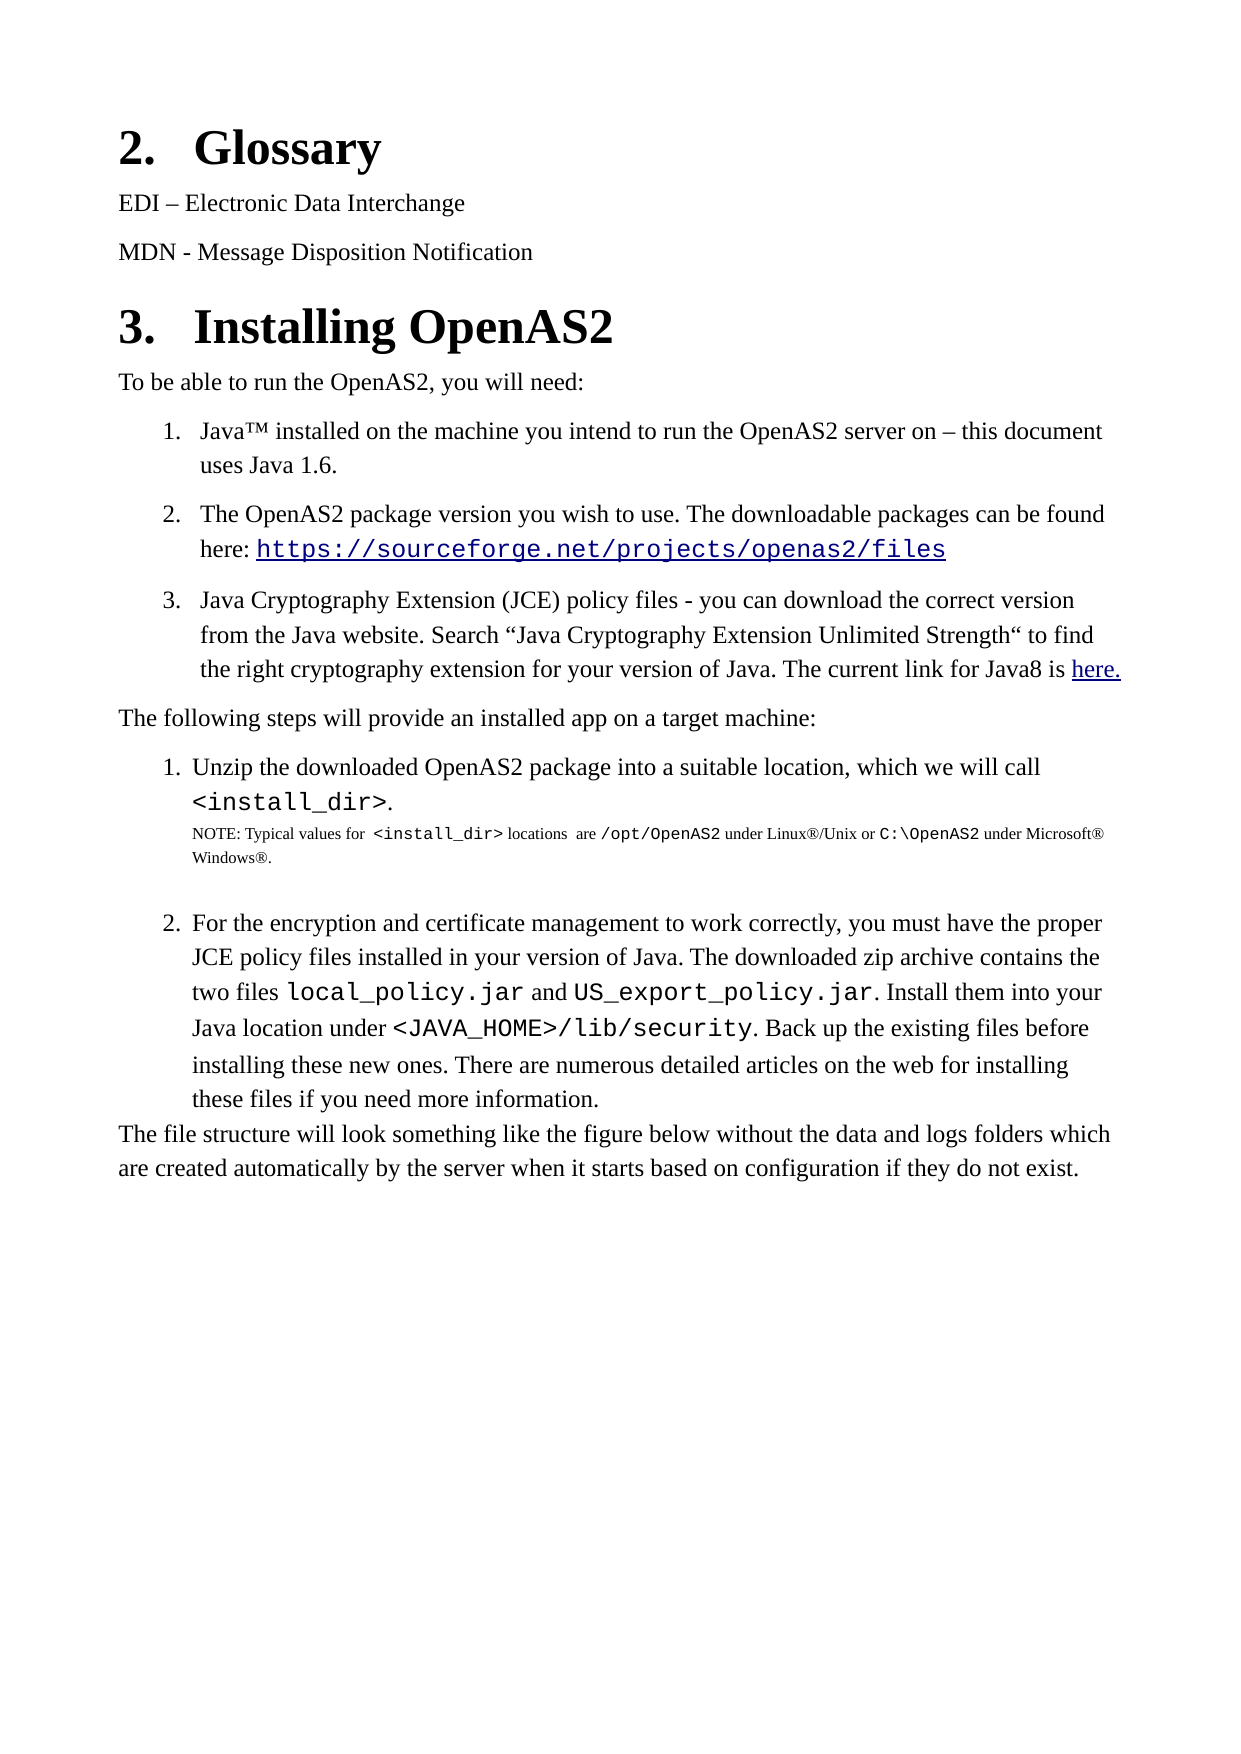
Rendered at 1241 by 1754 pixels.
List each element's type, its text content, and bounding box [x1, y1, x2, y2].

list For the encryption and certificate management to work correctly, you must have the proper JCE policy files installed in your version of Java. The downloaded zip archive contains the two files local_policy.jar and US_export_policy.jar. Install them into your Java location under <JAVA_HOME>/lib/security. Back up the existing files before installing these new ones. There are numerous detailed articles on the web for installing these files if you need more information. [162, 908, 1122, 1113]
text The following steps will provide an installed app on a target machine: [118, 703, 1122, 732]
text EDI – Electronic Data Interchange [118, 188, 1122, 217]
subtitle Glossary [118, 118, 1122, 176]
list Java™ installed on the machine you intend to run the OpenAS2 server on – this document uses Java 1.6. [162, 416, 1122, 479]
list Unzip the downloaded OpenAS2 package into a suitable location, which we will call <install_dir>. [162, 752, 1122, 818]
list NOTE: Typical values for <install_dir> locations are /opt/OpenAS2 under Linux®/Unix or C:\OpenAS2 under Microsoft® Windows®. [162, 824, 1122, 902]
list The OpenAS2 package version you wish to use. The downloadable packages can be found here: https://sourceforge.net/projects/openas2/files [162, 499, 1122, 564]
text To be able to run the OpenAS2, you will need: [118, 367, 1122, 395]
text The file structure will look something like the figure below without the data and logs folders which are created automatically by the server when it starts based on configuration if they do not exist. [118, 1119, 1122, 1182]
list Java Cryptography Extension (JCE) policy files - you can download the correct version from the Java website. Search “Java Cryptography Extension Unlimited Strength“ to find the right cryptography extension for your version of Java. The current link for Java8 is here. [162, 585, 1122, 683]
subtitle Installing OpenAS2 [118, 297, 1122, 354]
text MDN - Message Disposition Notification [118, 237, 1122, 266]
